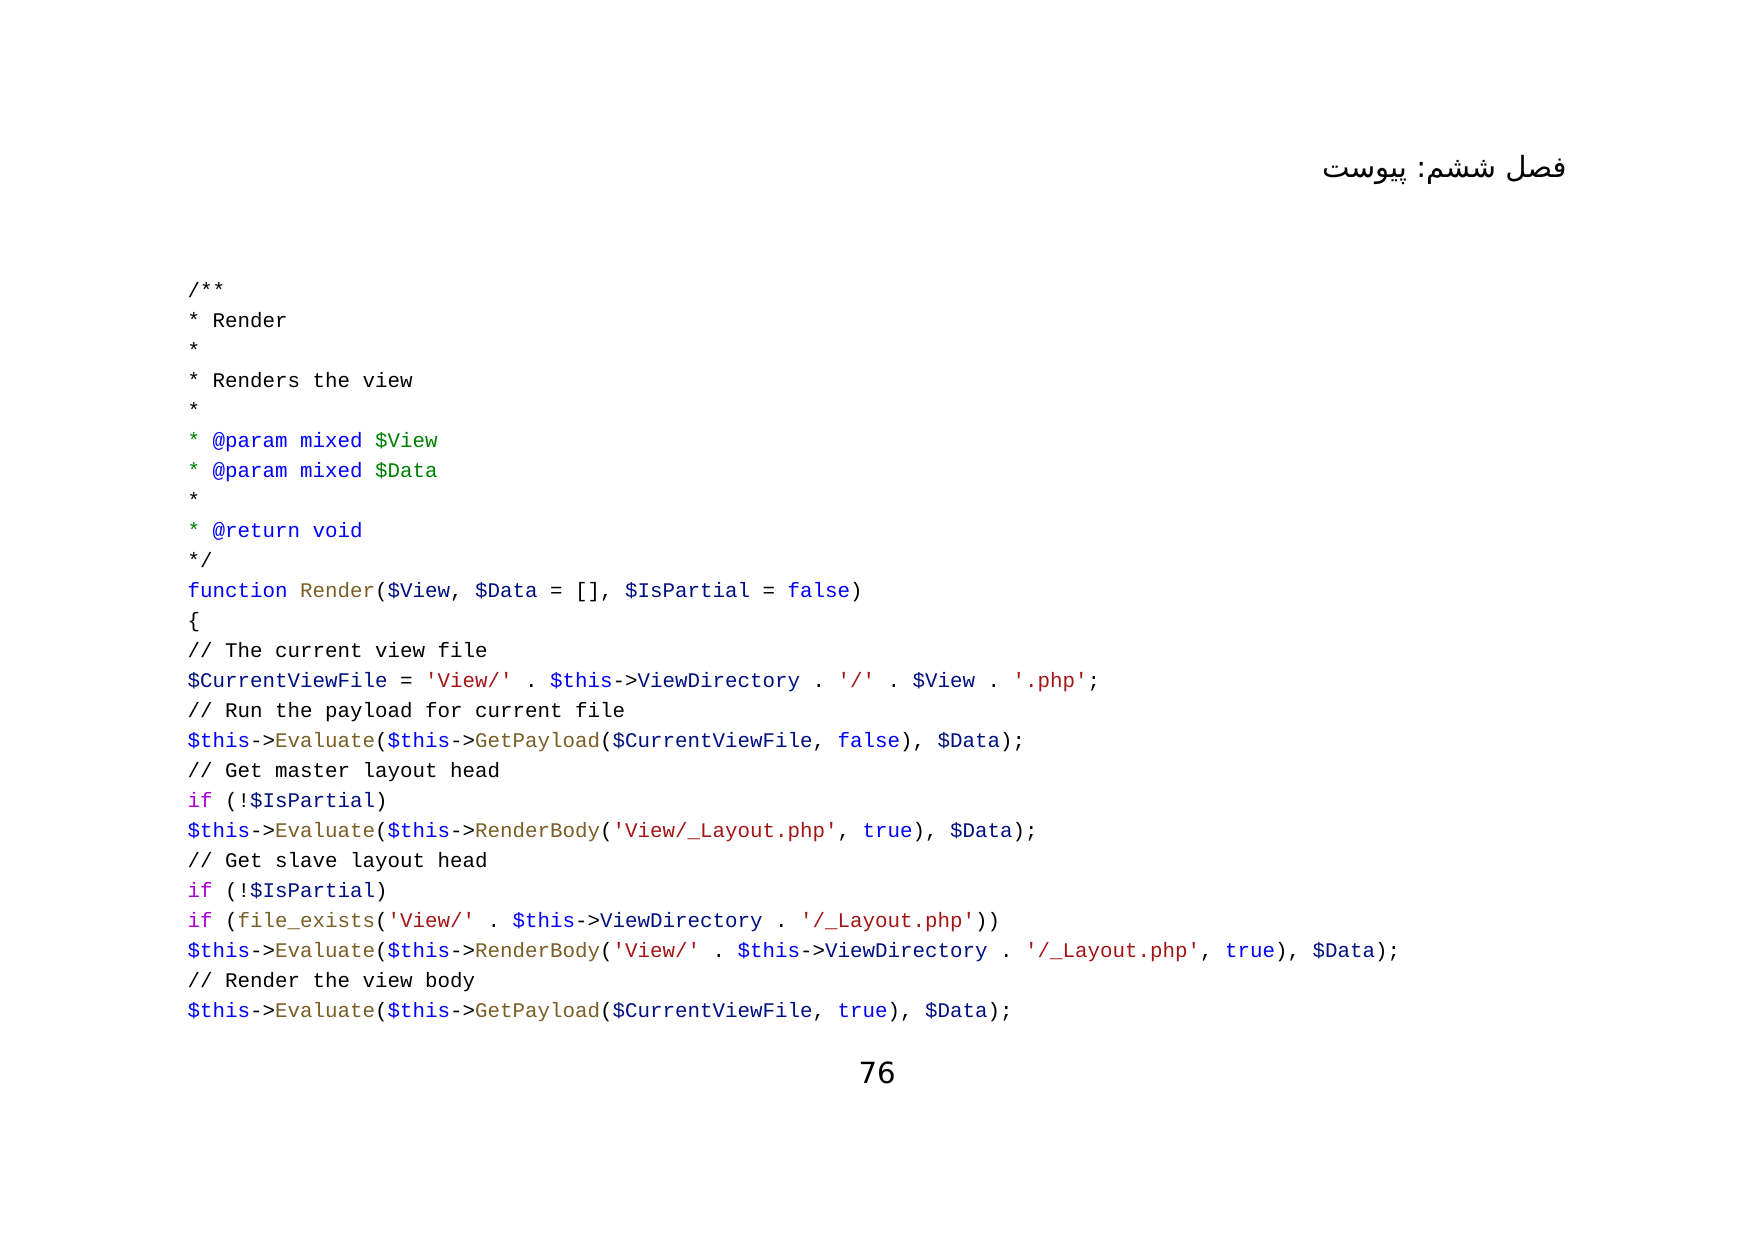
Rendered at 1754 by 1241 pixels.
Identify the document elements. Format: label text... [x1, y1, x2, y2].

text // Run the payload for current file [187, 694, 1566, 724]
text if (!$IsPartial) [187, 874, 1566, 904]
text { [187, 604, 1566, 634]
text $this->Evaluate($this->GetPayload($CurrentViewFile, true), $Data); [187, 994, 1566, 1024]
text * @param mixed $View [187, 424, 1566, 454]
text // Get slave layout head [187, 844, 1566, 874]
text // The current view file [187, 634, 1566, 664]
text * [187, 334, 1566, 364]
text function Render($View, $Data = [], $IsPartial = false) [187, 574, 1566, 604]
text // Render the view body [187, 964, 1566, 994]
text // Get master layout head [187, 754, 1566, 784]
text /** [187, 274, 1566, 304]
text $this->Evaluate($this->RenderBody('View/' . $this->ViewDirectory . '/_Layout.php', true), $Data); [187, 934, 1566, 964]
text * [187, 484, 1566, 514]
text $CurrentViewFile = 'View/' . $this->ViewDirectory . '/' . $View . '.php'; [187, 664, 1566, 694]
text * [187, 394, 1566, 424]
text * Render [187, 304, 1566, 334]
text * @return void [187, 514, 1566, 544]
text $this->Evaluate($this->GetPayload($CurrentViewFile, false), $Data); [187, 724, 1566, 754]
text if (file_exists('View/' . $this->ViewDirectory . '/_Layout.php')) [187, 904, 1566, 934]
text $this->Evaluate($this->RenderBody('View/_Layout.php', true), $Data); [187, 814, 1566, 844]
text */ [187, 544, 1566, 574]
text * Renders the view [187, 364, 1566, 394]
text * @param mixed $Data [187, 454, 1566, 484]
text if (!$IsPartial) [187, 784, 1566, 814]
